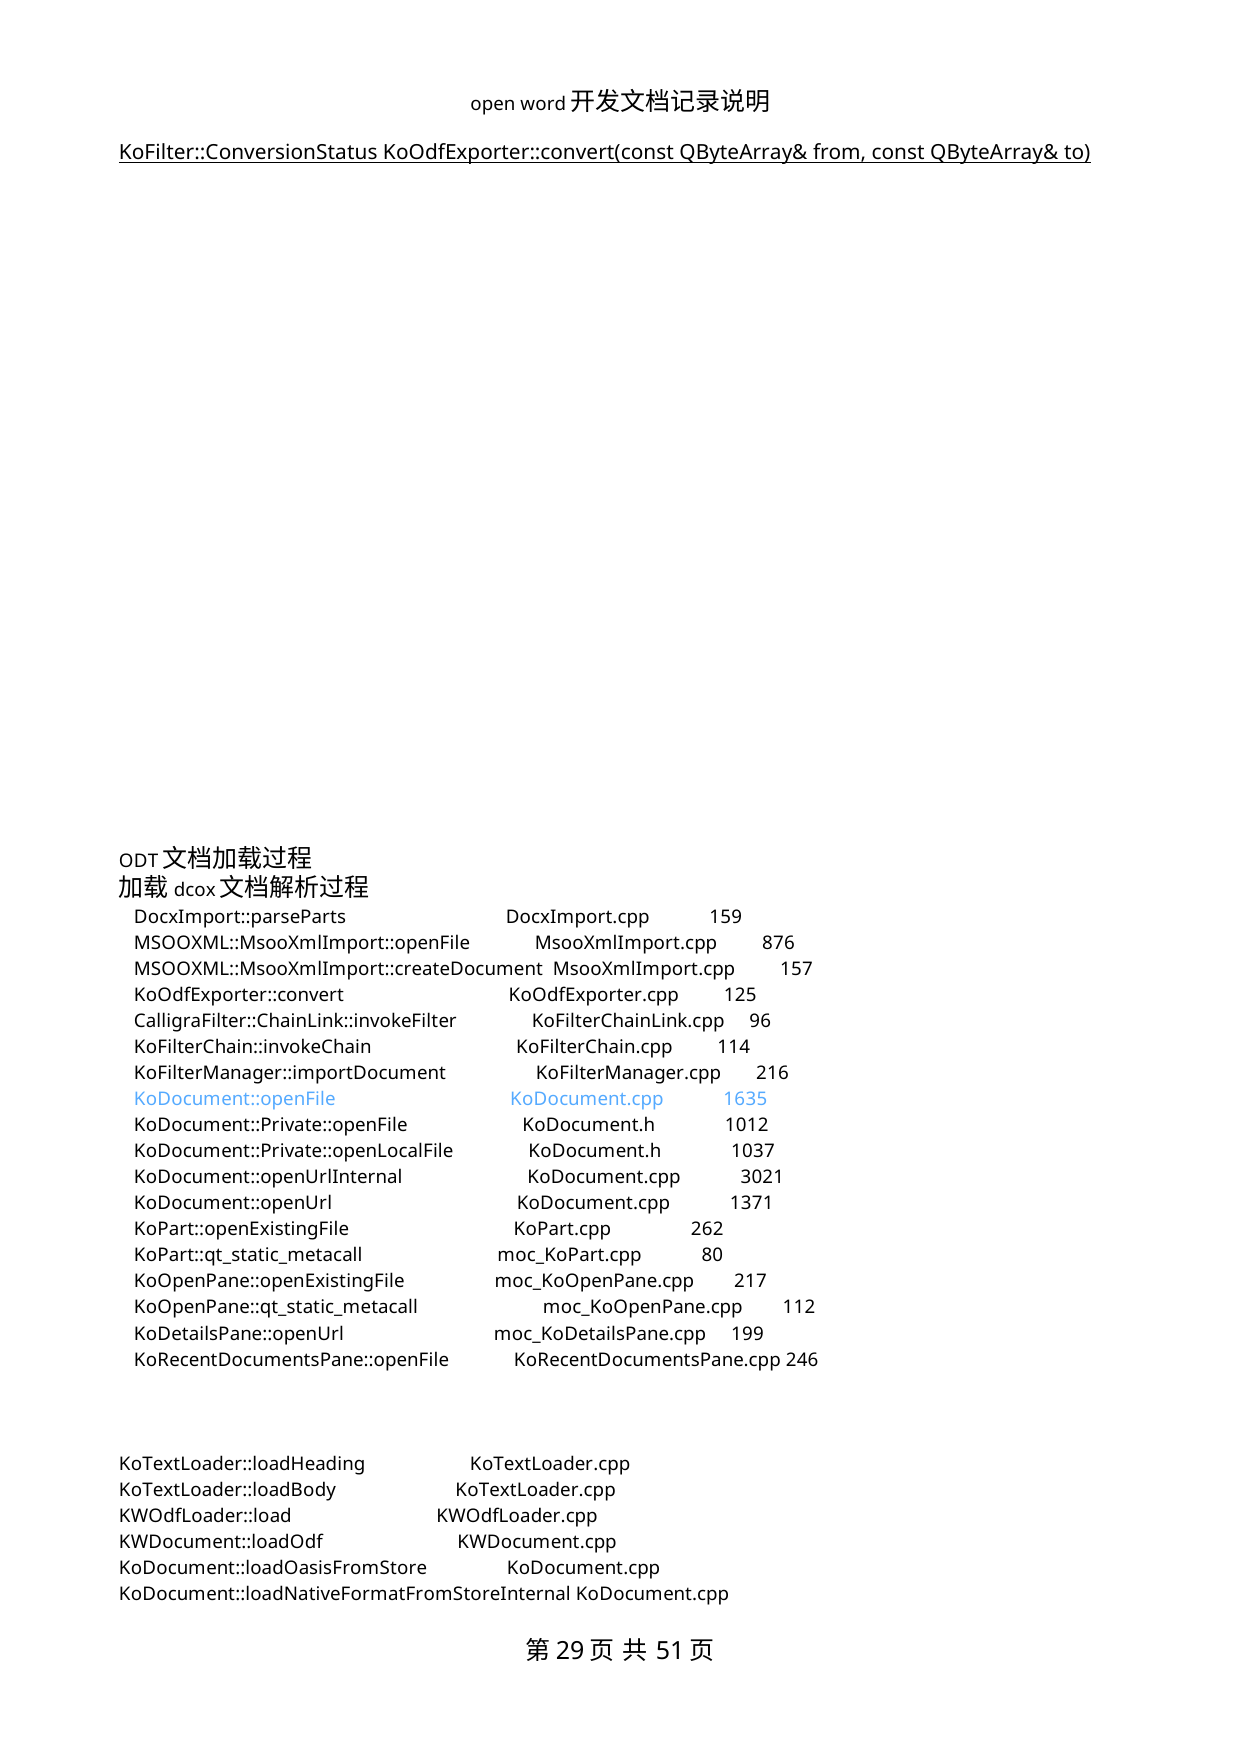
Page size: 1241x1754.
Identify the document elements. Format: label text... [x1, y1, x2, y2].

text CalligraFilter::ChainLink::invokeFilter KoFilterChainLink.cpp 96 [119, 1007, 1121, 1033]
text KoDocument::Private::openLocalFile KoDocument.h 1037 [119, 1137, 1121, 1163]
text KoDocument::openUrlInternal KoDocument.cpp 3021 [119, 1163, 1121, 1189]
text DocxImport::parseParts DocxImport.cpp 159 [119, 903, 1121, 929]
text KoDocument::openFile KoDocument.cpp 1635 [119, 1085, 1121, 1111]
text KoDocument::loadOasisFromStore KoDocument.cpp [119, 1554, 1121, 1580]
text KoDocument::openUrl KoDocument.cpp 1371 [119, 1189, 1121, 1215]
text KoDetailsPane::openUrl moc_KoDetailsPane.cpp 199 [119, 1319, 1121, 1346]
text KoOpenPane::openExistingFile moc_KoOpenPane.cpp 217 [119, 1267, 1121, 1293]
text KoOdfExporter::convert KoOdfExporter.cpp 125 [119, 981, 1121, 1007]
text KoFilterChain::invokeChain KoFilterChain.cpp 114 [119, 1033, 1121, 1059]
text KoDocument::Private::openFile KoDocument.h 1012 [119, 1111, 1121, 1137]
text KoTextLoader::loadBody KoTextLoader.cpp [119, 1476, 1121, 1502]
text KoTextLoader::loadHeading KoTextLoader.cpp [119, 1450, 1121, 1476]
text ODT文档加载过程 [119, 845, 1121, 874]
text KoFilter::ConversionStatus KoOdfExporter::convert(const QByteArray& from, const QByteArray& to) [119, 137, 1121, 166]
text KoRecentDocumentsPane::openFile KoRecentDocumentsPane.cpp 246 [119, 1346, 1121, 1372]
text KWOdfLoader::load KWOdfLoader.cpp [119, 1502, 1121, 1528]
text KoPart::openExistingFile KoPart.cpp 262 [119, 1215, 1121, 1241]
text 加载dcox文档解析过程 [119, 874, 1121, 903]
text MSOOXML::MsooXmlImport::createDocument MsooXmlImport.cpp 157 [119, 955, 1121, 981]
text KoDocument::loadNativeFormatFromStoreInternal KoDocument.cpp [119, 1580, 1121, 1606]
text KoPart::qt_static_metacall moc_KoPart.cpp 80 [119, 1241, 1121, 1267]
text MSOOXML::MsooXmlImport::openFile MsooXmlImport.cpp 876 [119, 929, 1121, 955]
text KoOpenPane::qt_static_metacall moc_KoOpenPane.cpp 112 [119, 1293, 1121, 1319]
text KWDocument::loadOdf KWDocument.cpp [119, 1528, 1121, 1554]
text KoFilterManager::importDocument KoFilterManager.cpp 216 [119, 1059, 1121, 1085]
